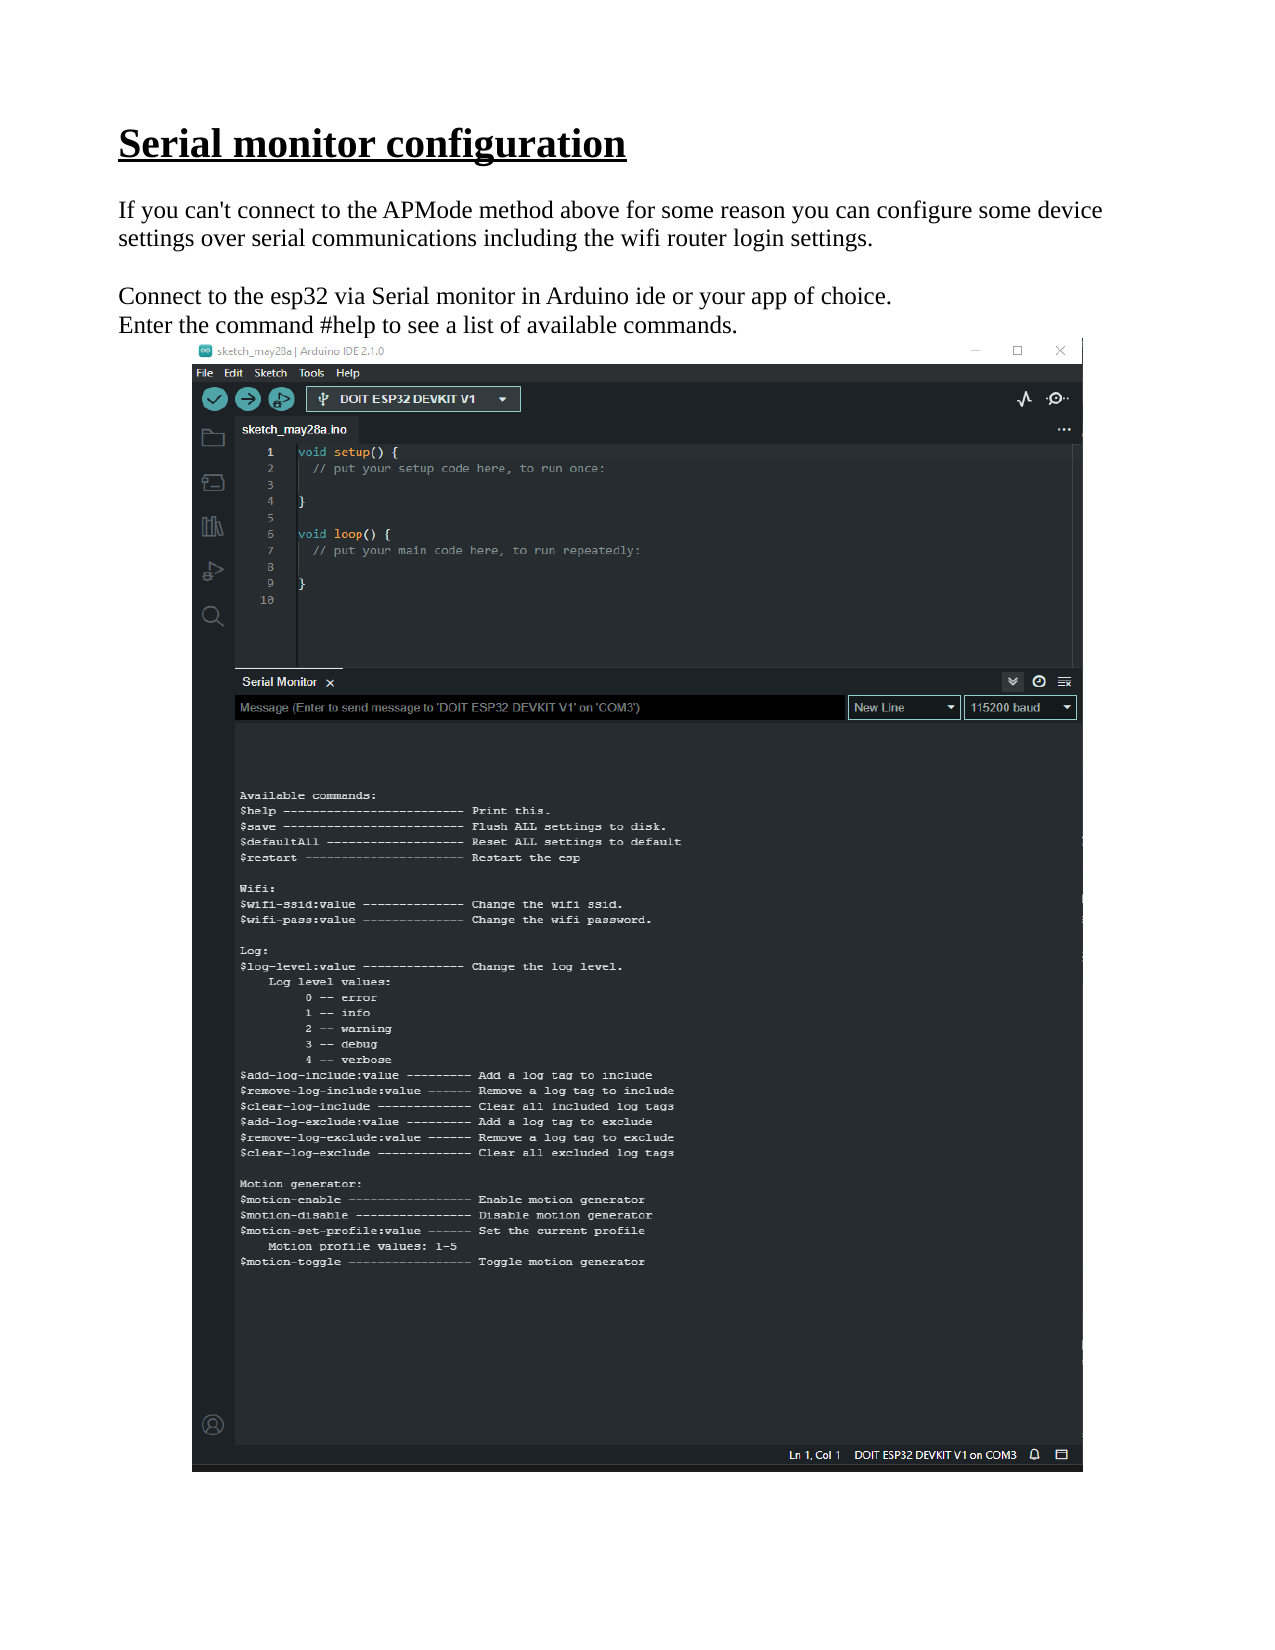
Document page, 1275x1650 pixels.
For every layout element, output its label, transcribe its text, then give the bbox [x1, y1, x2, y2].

text Connect to the esp32 via Serial monitor in Arduino ide or your app of choice. [118, 281, 1157, 310]
text Serial monitor configuration [118, 118, 1157, 166]
text Enter the command #help to see a list of available commands. [118, 310, 1157, 338]
text If you can't connect to the APMode method above for some reason you can configure some device settings over serial communications including the wifi router login settings. [118, 195, 1157, 252]
picture [192, 338, 1083, 1472]
